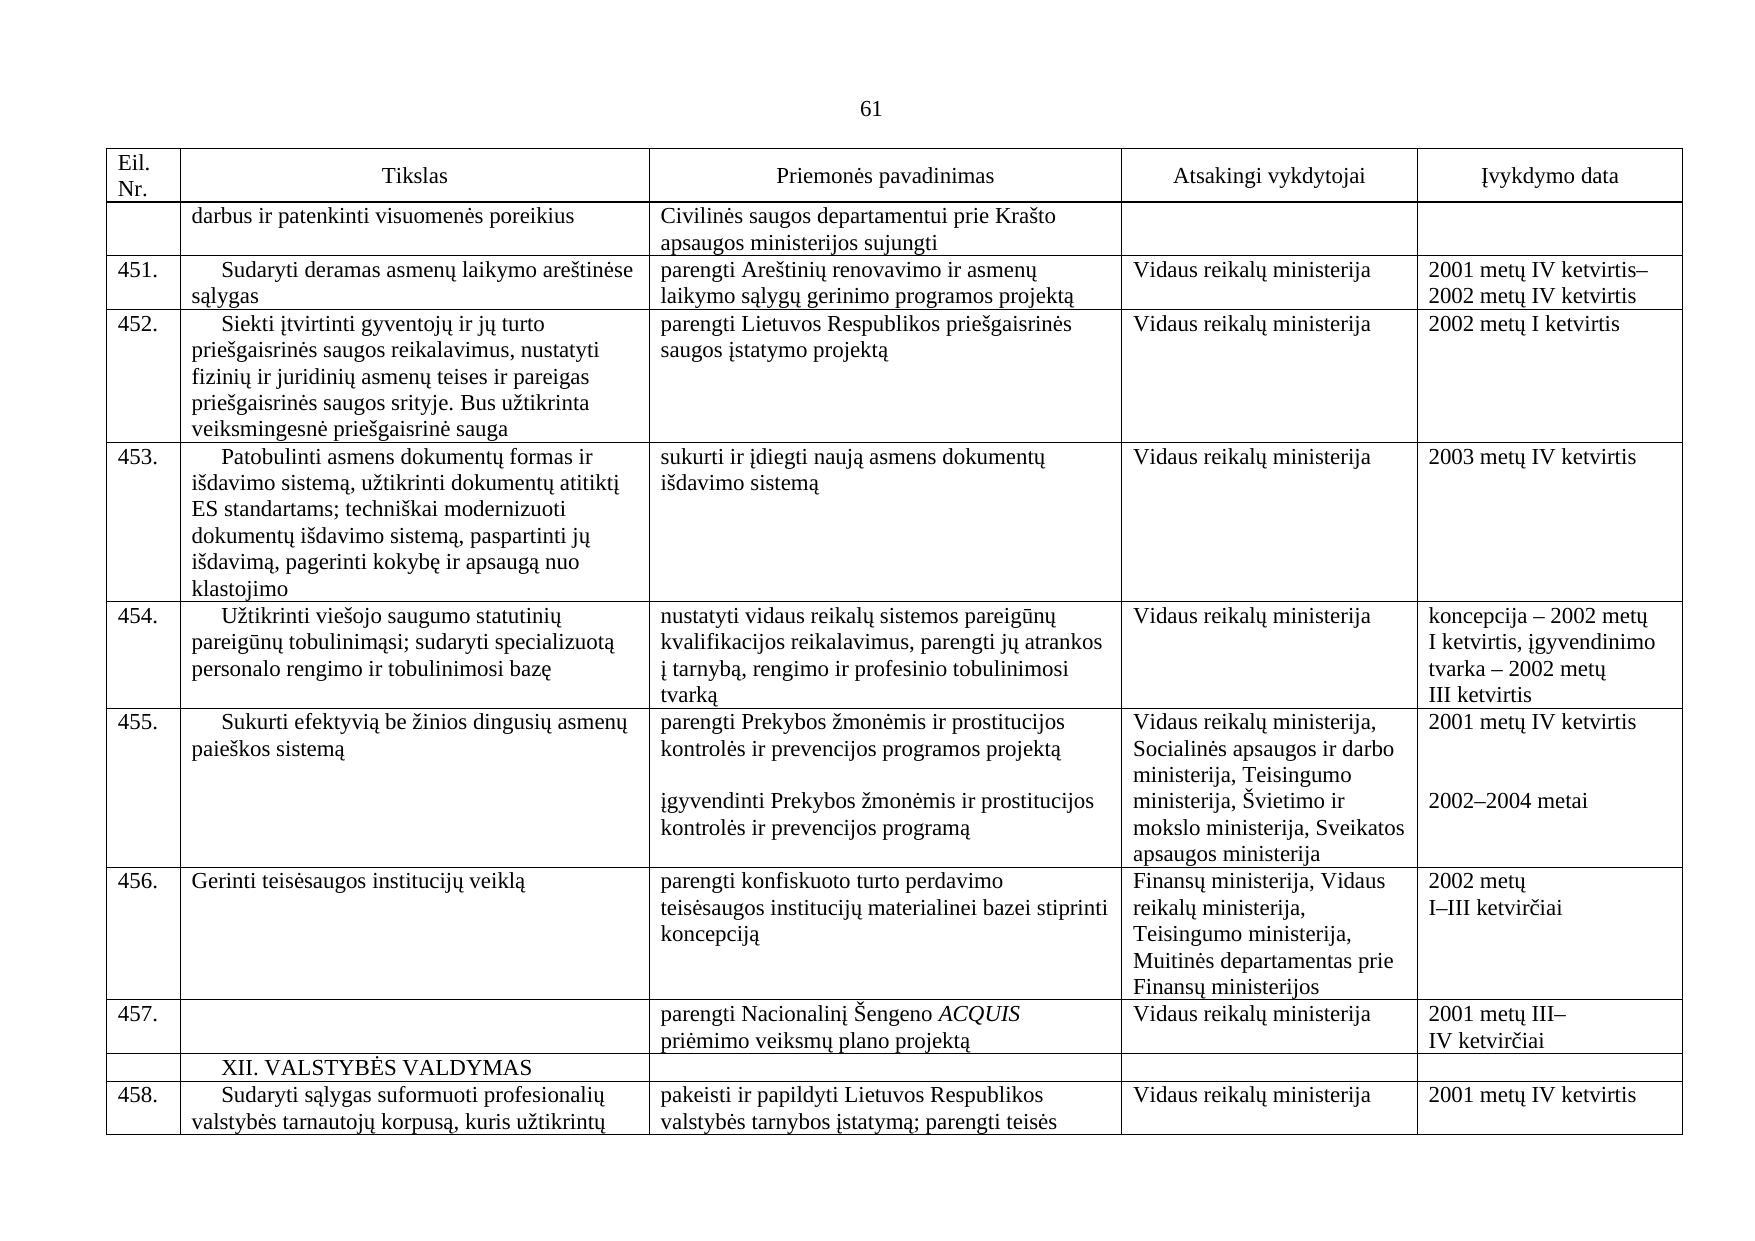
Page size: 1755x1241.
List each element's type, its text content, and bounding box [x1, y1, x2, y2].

table_cell 2001 metų III–IV ketvirčiai [1418, 1000, 1682, 1053]
table_cell 2002 metų I ketvirtis [1418, 310, 1682, 442]
table_cell Vidaus reikalų ministerija [1122, 310, 1417, 442]
table_cell Vidaus reikalų ministerija [1122, 256, 1417, 309]
table_cell Civilinės saugos departamentui prie Krašto apsaugos ministerijos sujungti [650, 203, 1121, 255]
table_cell parengti Lietuvos Respublikos priešgaisrinės saugos įstatymo projektą [650, 310, 1121, 442]
table_cell Vidaus reikalų ministerija, Socialinės apsaugos ir darbo ministerija, Teisingumo ministerija, Švietimo ir mokslo ministerija, Sveikatos apsaugos ministerija [1122, 709, 1417, 867]
table_header Įvykdymo data [1418, 149, 1682, 201]
table_cell [1122, 1054, 1417, 1081]
table_cell pakeisti ir papildyti Lietuvos Respublikos valstybės tarnybos įstatymą; parengti teisės [650, 1082, 1121, 1134]
table_cell parengti Areštinių renovavimo ir asmenų laikymo sąlygų gerinimo programos projektą [650, 256, 1121, 309]
table_cell koncepcija – 2002 metų I ketvirtis, įgyvendinimo tvarka – 2002 metų III ketvirtis [1418, 602, 1682, 707]
table_cell Siekti įtvirtinti gyventojų ir jų turto priešgaisrinės saugos reikalavimus, nustatyti fizinių ir juridinių asmenų teises ir pareigas priešgaisrinės saugos srityje. Bus užtikrinta veiksmingesnė priešgaisrinė sauga [181, 310, 649, 442]
table_cell Vidaus reikalų ministerija [1122, 1000, 1417, 1053]
table_cell Užtikrinti viešojo saugumo statutinių pareigūnų tobulinimąsi; sudaryti specializuotą personalo rengimo ir tobulinimosi bazę [181, 602, 649, 707]
table_cell Sudaryti sąlygas suformuoti profesionalių valstybės tarnautojų korpusą, kuris užtikrintų [181, 1082, 649, 1134]
table_cell [107, 868, 180, 999]
table_cell XII. VALSTYBĖS VALDYMAS [181, 1054, 649, 1081]
table_cell [107, 1082, 180, 1134]
table_header Eil. Nr. [107, 149, 180, 201]
table_cell darbus ir patenkinti visuomenės poreikius [181, 203, 649, 255]
table_cell nustatyti vidaus reikalų sistemos pareigūnų kvalifikacijos reikalavimus, parengti jų atrankos į tarnybą, rengimo ir profesinio tobulinimosi tvarką [650, 602, 1121, 707]
table_cell [107, 310, 180, 442]
table_cell Finansų ministerija, Vidaus reikalų ministerija, Teisingumo ministerija, Muitinės departamentas prie Finansų ministerijos [1122, 868, 1417, 999]
table_cell Sukurti efektyvią be žinios dingusių asmenų paieškos sistemą [181, 709, 649, 867]
table_cell 2003 metų IV ketvirtis [1418, 443, 1682, 601]
table_header Priemonės pavadinimas [650, 149, 1121, 201]
table_cell 2001 metų IV ketvirtis–2002 metų IV ketvirtis [1418, 256, 1682, 309]
table_cell parengti konfiskuoto turto perdavimo teisėsaugos institucijų materialinei bazei stiprinti koncepciją [650, 868, 1121, 999]
table_cell [107, 256, 180, 309]
table_cell Sudaryti deramas asmenų laikymo areštinėse sąlygas [181, 256, 649, 309]
table_header Tikslas [181, 149, 649, 201]
table_cell [1122, 203, 1417, 255]
table_cell [107, 203, 180, 255]
table_cell 2001 metų IV ketvirtis [1418, 1082, 1682, 1134]
table_cell [107, 1000, 180, 1053]
table_cell Gerinti teisėsaugos institucijų veiklą [181, 868, 649, 999]
table_cell Patobulinti asmens dokumentų formas ir išdavimo sistemą, užtikrinti dokumentų atitiktį ES standartams; techniškai modernizuoti dokumentų išdavimo sistemą, paspartinti jų išdavimą, pagerinti kokybę ir apsaugą nuo klastojimo [181, 443, 649, 601]
table_cell [107, 443, 180, 601]
table_cell [181, 1000, 649, 1053]
table_cell Vidaus reikalų ministerija [1122, 443, 1417, 601]
table_cell parengti Nacionalinį Šengeno acquis priėmimo veiksmų plano projektą [650, 1000, 1121, 1053]
table_cell [107, 709, 180, 867]
table_header Atsakingi vykdytojai [1122, 149, 1417, 201]
table_cell 2001 metų IV ketvirtis 2002–2004 metai [1418, 709, 1682, 867]
table_cell [107, 1054, 180, 1081]
table_cell Vidaus reikalų ministerija [1122, 602, 1417, 707]
table_cell 2002 metų I–III ketvirčiai [1418, 868, 1682, 999]
table_cell [1418, 203, 1682, 255]
table_cell sukurti ir įdiegti naują asmens dokumentų išdavimo sistemą [650, 443, 1121, 601]
table_cell [650, 1054, 1121, 1081]
table_cell [1418, 1054, 1682, 1081]
table_cell parengti Prekybos žmonėmis ir prostitucijos kontrolės ir prevencijos programos projektą įgyvendinti Prekybos žmonėmis ir prostitucijos kontrolės ir prevencijos programą [650, 709, 1121, 867]
table_cell [107, 602, 180, 707]
table_cell Vidaus reikalų ministerija [1122, 1082, 1417, 1134]
